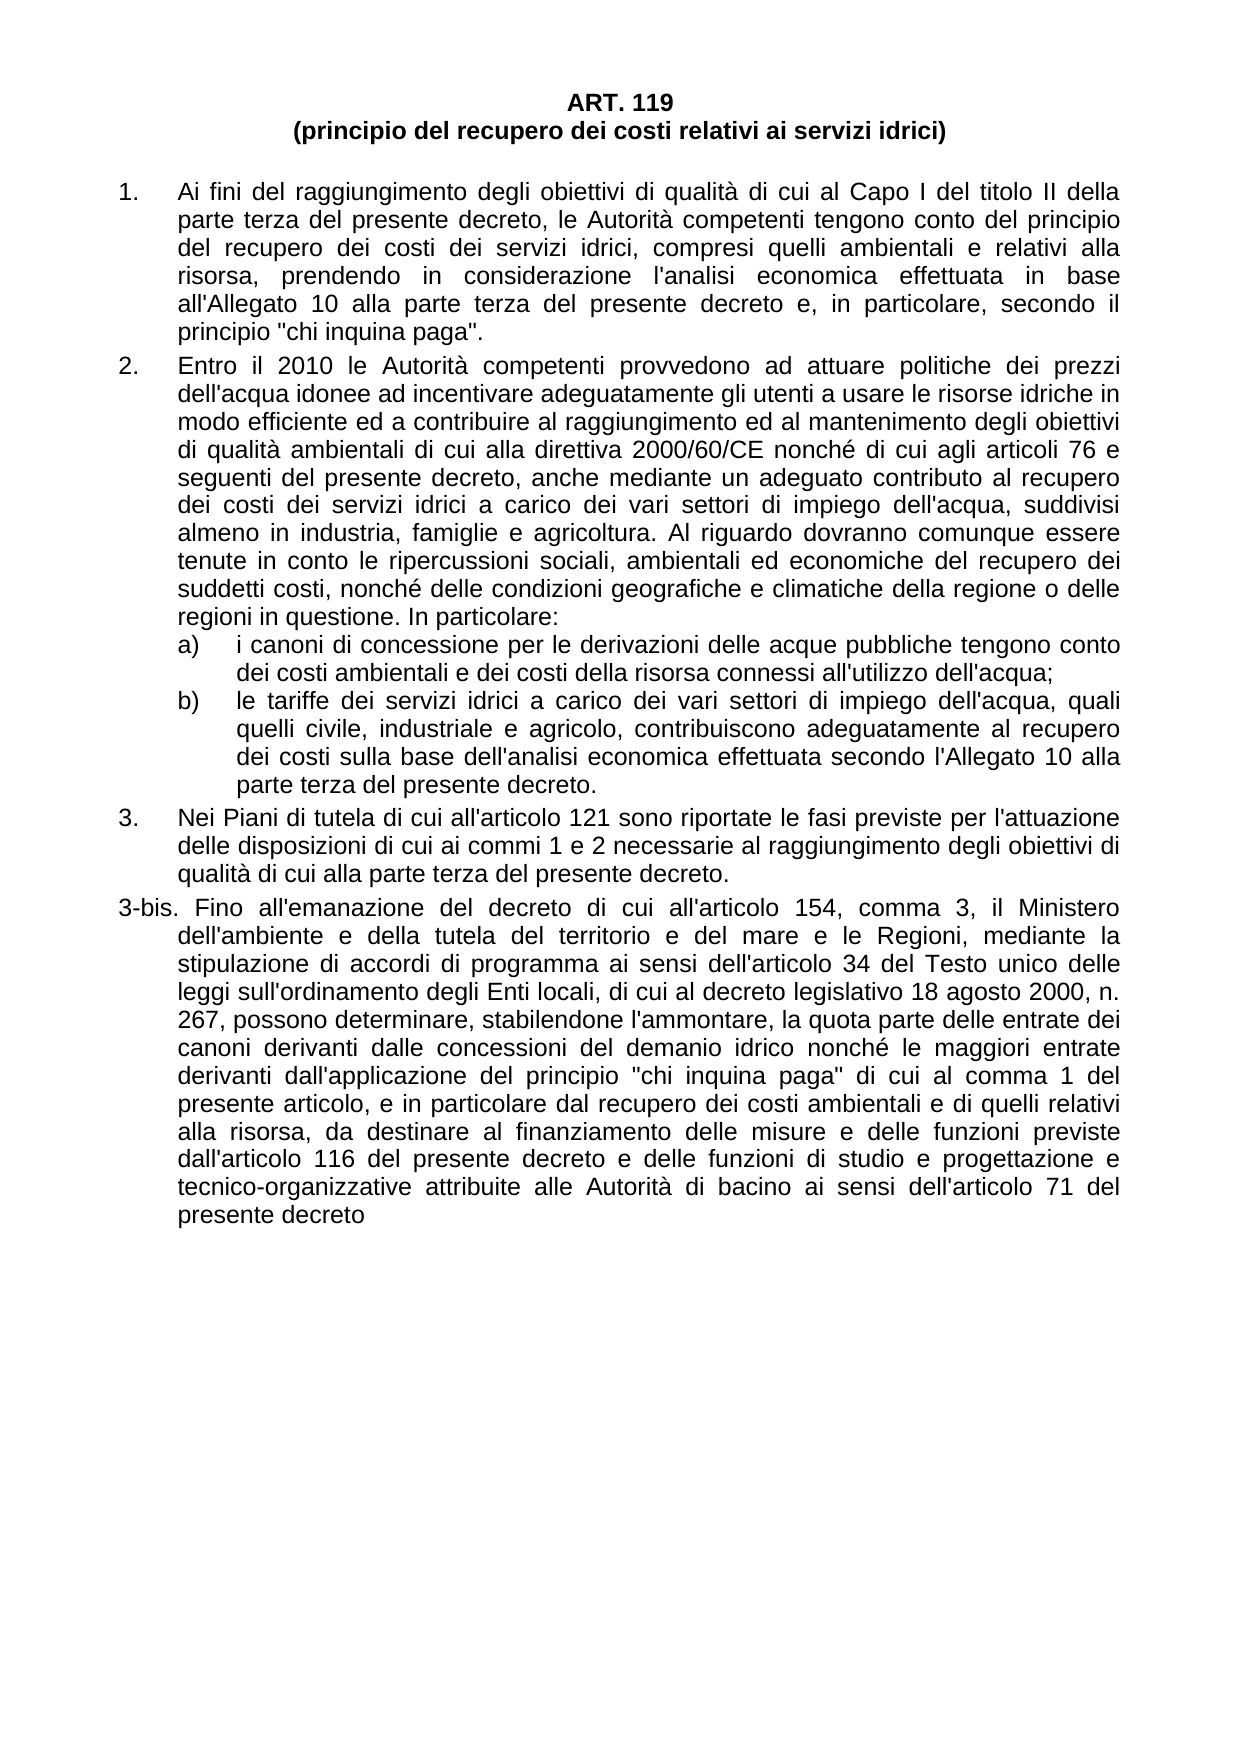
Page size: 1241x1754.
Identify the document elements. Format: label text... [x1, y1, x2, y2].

subtitle ART. 119 (principio del recupero dei costi relativi ai servizi idrici) [118, 88, 1122, 144]
text 3. Nei Piani di tutela di cui all'articolo 121 sono riportate le fasi previste per l'attuazione delle disposizioni di cui ai commi 1 e 2 necessarie al raggiungimento degli obiettivi di qualità di cui alla parte terza del presente decreto. [118, 804, 1122, 888]
text a) i canoni di concessione per le derivazioni delle acque pubbliche tengono conto dei costi ambientali e dei costi della risorsa connessi all'utilizzo dell'acqua; [177, 631, 1122, 687]
text b) le tariffe dei servizi idrici a carico dei vari settori di impiego dell'acqua, quali quelli civile, industriale e agricolo, contribuiscono adeguatamente al recupero dei costi sulla base dell'analisi economica effettuata secondo l'Allegato 10 alla parte terza del presente decreto. [177, 687, 1122, 798]
text 3-bis. Fino all'emanazione del decreto di cui all'articolo 154, comma 3, il Ministero dell'ambiente e della tutela del territorio e del mare e le Regioni, mediante la stipulazione di accordi di programma ai sensi dell'articolo 34 del Testo unico delle leggi sull'ordinamento degli Enti locali, di cui al decreto legislativo 18 agosto 2000, n. 267, possono determinare, stabilendone l'ammontare, la quota parte delle entrate dei canoni derivanti dalle concessioni del demanio idrico nonché le maggiori entrate derivanti dall'applicazione del principio "chi inquina paga" di cui al comma 1 del presente articolo, e in particolare dal recupero dei costi ambientali e di quelli relativi alla risorsa, da destinare al finanziamento delle misure e delle funzioni previste dall'articolo 116 del presente decreto e delle funzioni di studio e progettazione e tecnico-organizzative attribuite alle Autorità di bacino ai sensi dell'articolo 71 del presente decreto [118, 894, 1122, 1229]
text 2. Entro il 2010 le Autorità competenti provvedono ad attuare politiche dei prezzi dell'acqua idonee ad incentivare adeguatamente gli utenti a usare le risorse idriche in modo efficiente ed a contribuire al raggiungimento ed al mantenimento degli obiettivi di qualità ambientali di cui alla direttiva 2000/60/CE nonché di cui agli articoli 76 e seguenti del presente decreto, anche mediante un adeguato contributo al recupero dei costi dei servizi idrici a carico dei vari settori di impiego dell'acqua, suddivisi almeno in industria, famiglie e agricoltura. Al riguardo dovranno comunque essere tenute in conto le ripercussioni sociali, ambientali ed economiche del recupero dei suddetti costi, nonché delle condizioni geografiche e climatiche della regione o delle regioni in questione. In particolare: [118, 352, 1122, 631]
text 1. Ai fini del raggiungimento degli obiettivi di qualità di cui al Capo I del titolo II della parte terza del presente decreto, le Autorità competenti tengono conto del principio del recupero dei costi dei servizi idrici, compresi quelli ambientali e relativi alla risorsa, prendendo in considerazione l'analisi economica effettuata in base all'Allegato 10 alla parte terza del presente decreto e, in particolare, secondo il principio "chi inquina paga". [118, 178, 1122, 346]
